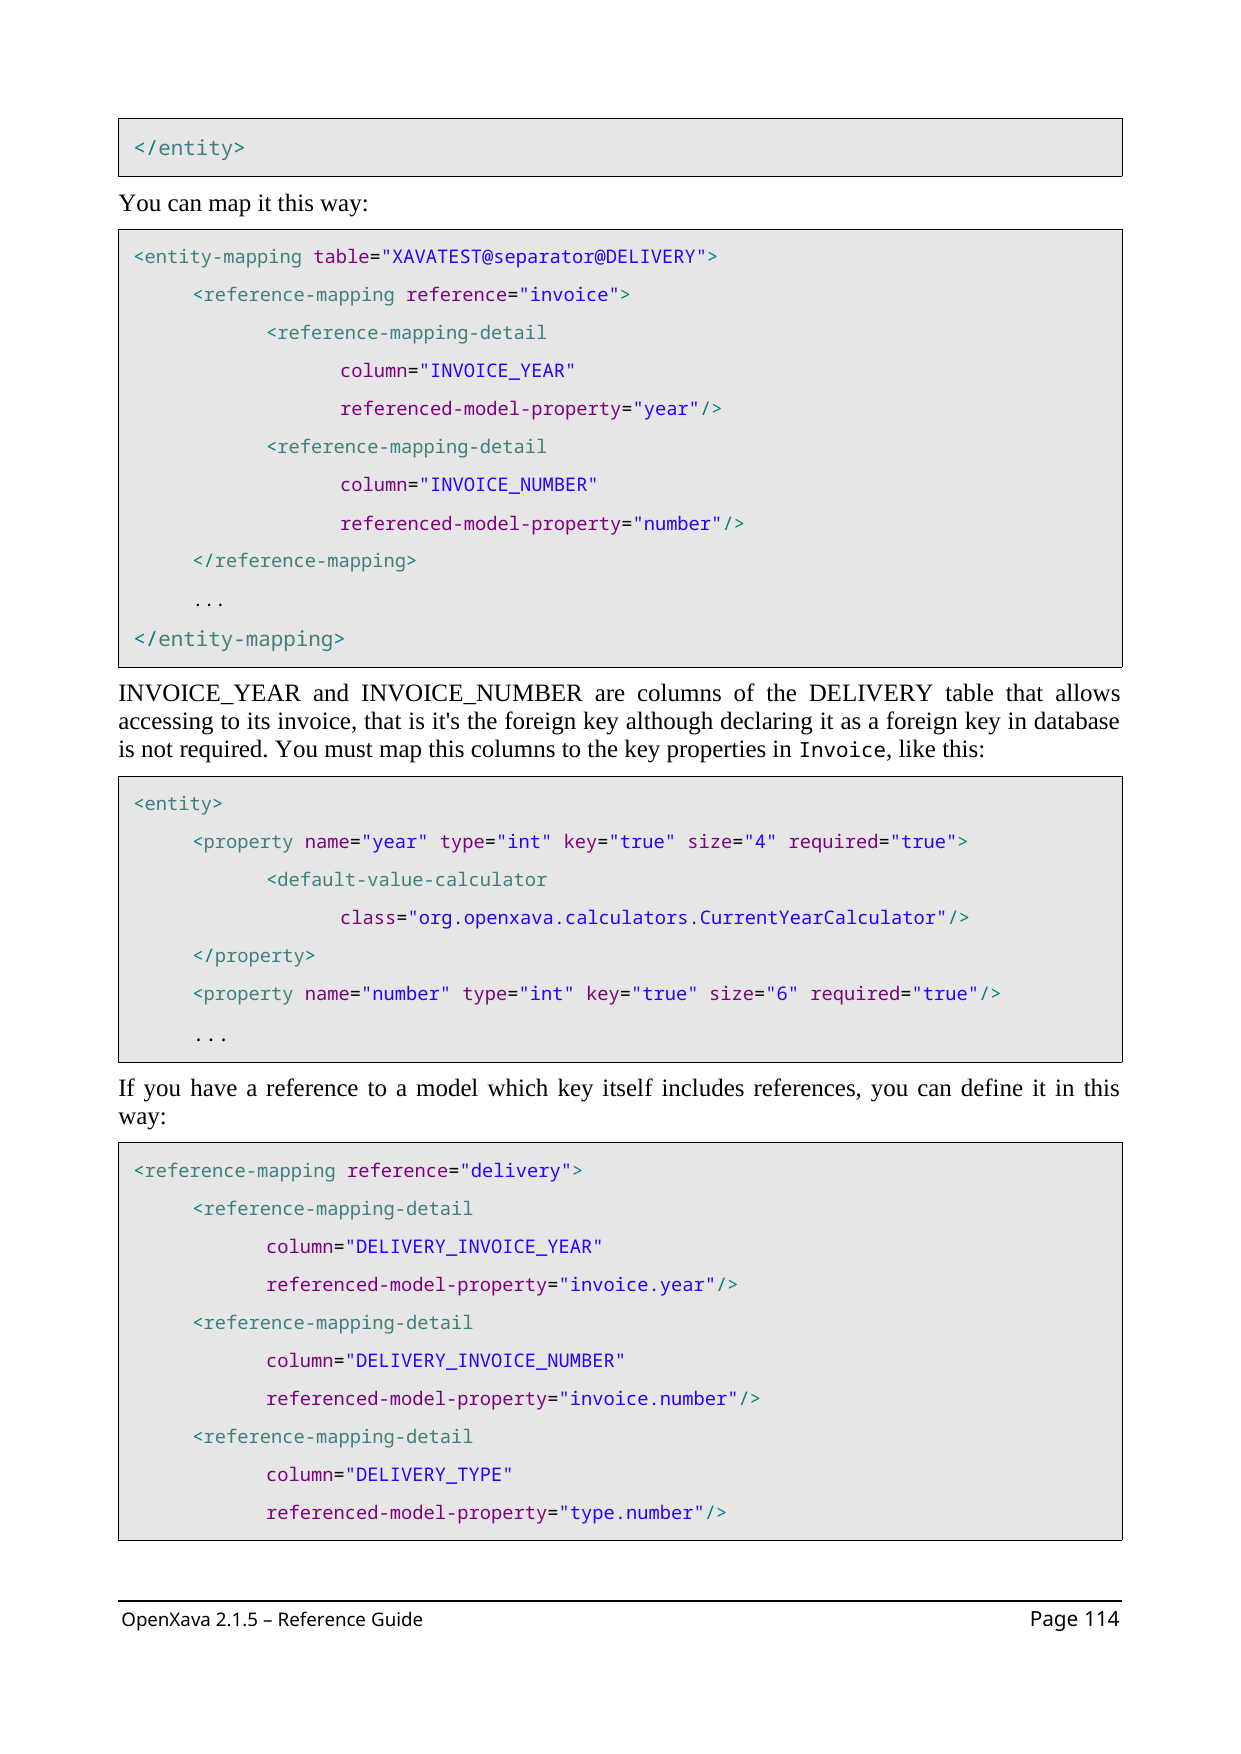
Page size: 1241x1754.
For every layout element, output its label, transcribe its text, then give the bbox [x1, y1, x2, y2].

text <reference-mapping reference="invoice"> [119, 267, 1122, 305]
text column="INVOICE_YEAR" [119, 343, 1122, 381]
text referenced-model-property="year"/> [119, 381, 1122, 419]
text </entity-mapping> [119, 609, 1122, 667]
text <property name="year" type="int" key="true" size="4" required="true"> [119, 814, 1122, 852]
text <reference-mapping-detail [119, 1294, 1122, 1332]
text column="INVOICE_NUMBER" [119, 457, 1122, 495]
text You can map it this way: [118, 189, 1122, 216]
text <reference-mapping-detail [119, 1408, 1122, 1446]
text <entity> [119, 777, 1122, 814]
text <entity-mapping table="XAVATEST@separator@DELIVERY"> [119, 230, 1122, 267]
text <default-value-calculator [119, 852, 1122, 890]
text <reference-mapping reference="delivery"> [119, 1143, 1122, 1180]
text <property name="number" type="int" key="true" size="6" required="true"/> [119, 966, 1122, 1004]
text ... [119, 1004, 1122, 1062]
text </property> [119, 928, 1122, 966]
text <reference-mapping-detail [119, 305, 1122, 343]
text INVOICE_YEAR and INVOICE_NUMBER are columns of the DELIVERY table that allows accessing to its invoice, that is it's the foreign key although declaring it as a foreign key in database is not required. You must map this columns to the key properties in Invoice, like this: [118, 679, 1122, 763]
text column="DELIVERY_INVOICE_NUMBER" [119, 1332, 1122, 1370]
text referenced-model-property="number"/> [119, 495, 1122, 533]
text referenced-model-property="invoice.number"/> [119, 1370, 1122, 1408]
text referenced-model-property="type.number"/> [119, 1484, 1122, 1540]
text </reference-mapping> [119, 533, 1122, 571]
text referenced-model-property="invoice.year"/> [119, 1256, 1122, 1294]
text ... [119, 571, 1122, 609]
text column="DELIVERY_TYPE" [119, 1446, 1122, 1484]
text class="org.openxava.calculators.CurrentYearCalculator"/> [119, 890, 1122, 928]
text <reference-mapping-detail [119, 419, 1122, 457]
text <reference-mapping-detail [119, 1180, 1122, 1218]
text If you have a reference to a model which key itself includes references, you can define it in this way: [118, 1074, 1122, 1130]
text column="DELIVERY_INVOICE_YEAR" [119, 1218, 1122, 1256]
text </entity> [119, 119, 1122, 176]
